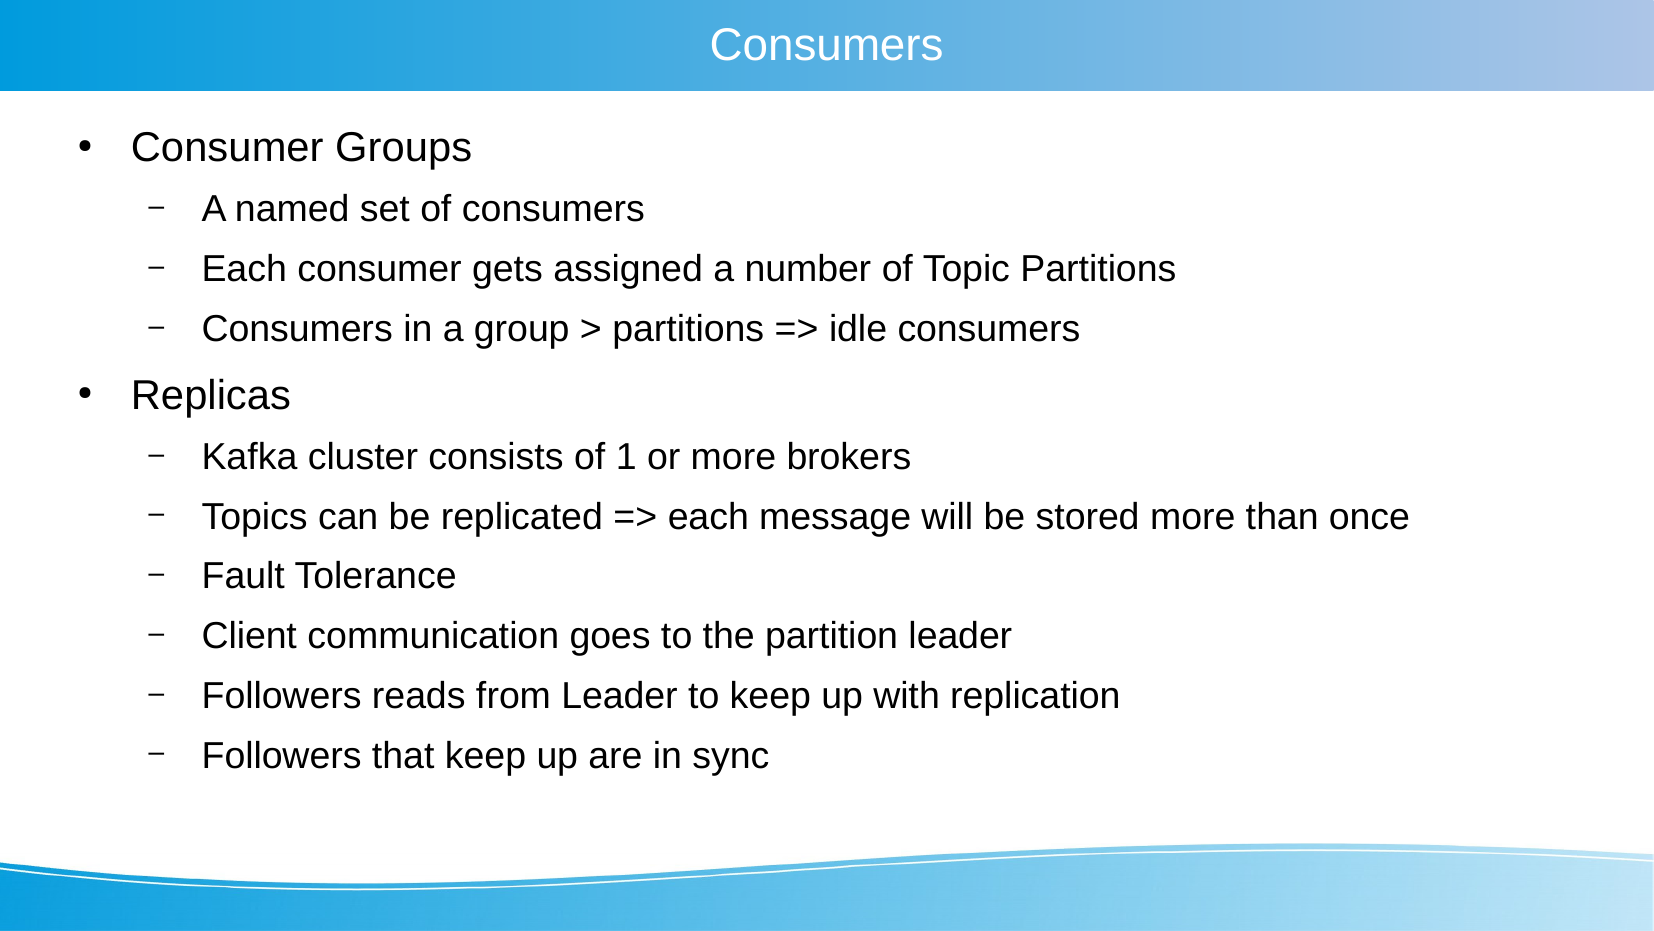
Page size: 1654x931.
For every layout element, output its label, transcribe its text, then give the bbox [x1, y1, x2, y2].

list Consumer Groups A named set of consumers Each consumer gets assigned a number of Topic Partitions Consumers in a group > partitions => idle consumers Replicas Kafka cluster consists of 1 or more brokers Topics can be replicated => each message will be stored more than once Fault Tolerance Client communication goes to the partition leader Followers reads from Leader to keep up with replication Followers that keep up are in sync [60, 123, 1591, 833]
title Consumers [82, 5, 1571, 85]
picture [0, 843, 1654, 931]
